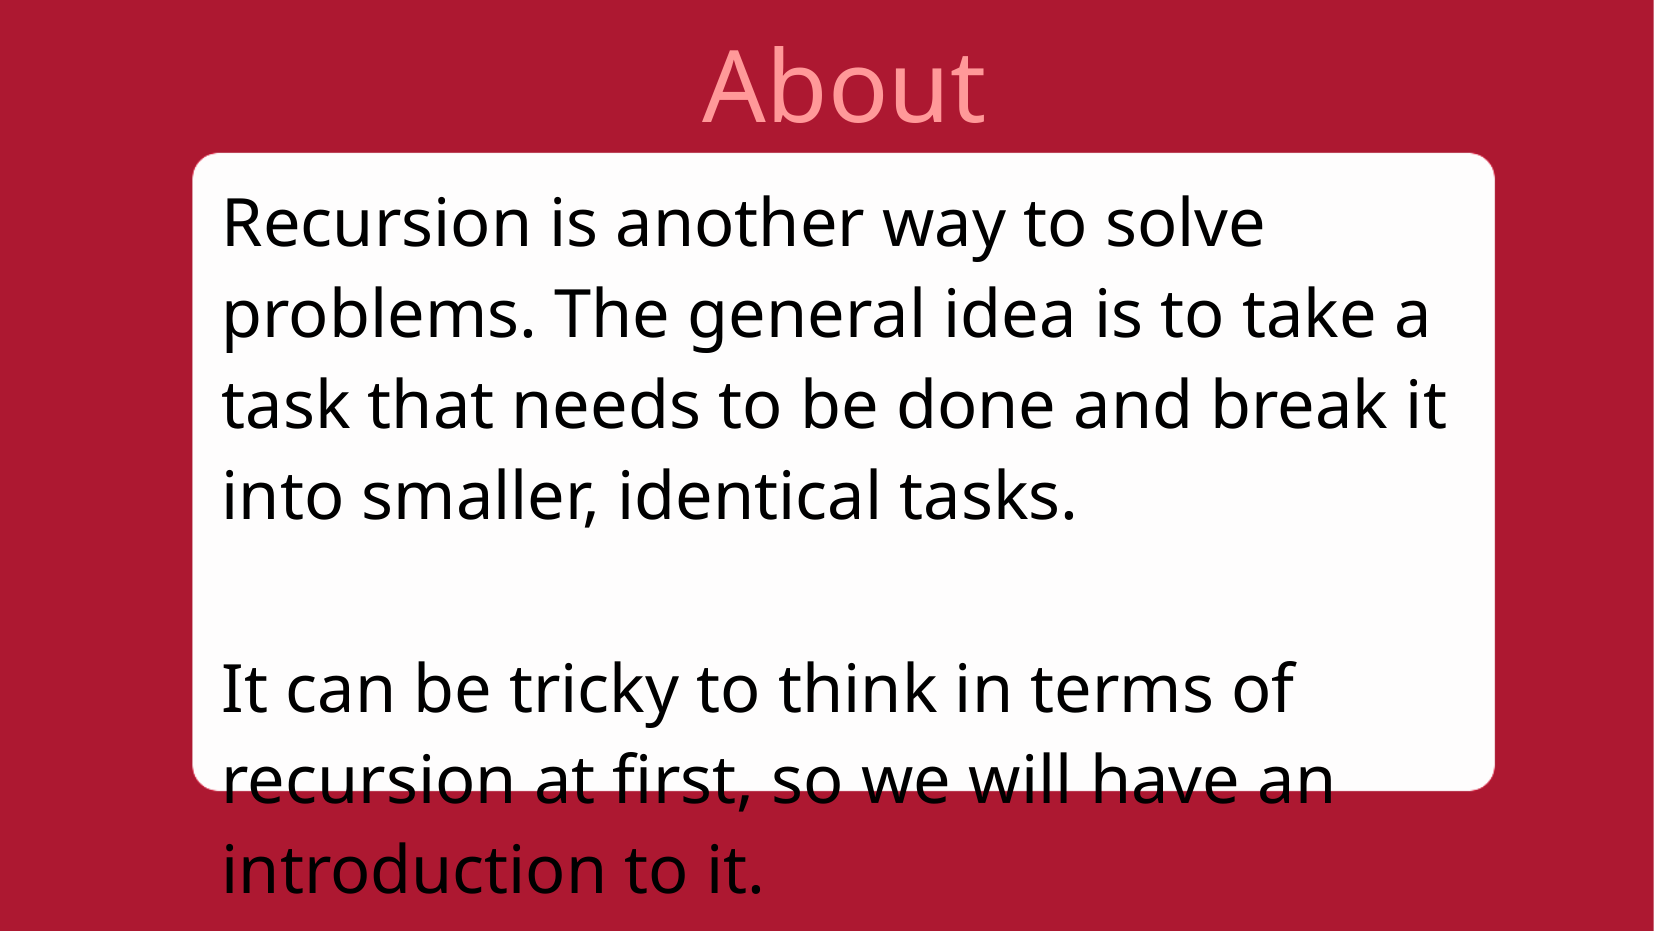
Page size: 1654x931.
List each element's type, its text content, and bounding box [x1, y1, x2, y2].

picture [0, 0, 1654, 931]
text_box Recursion is another way to solve problems. The general idea is to take a task that needs to be done and break it into smaller, identical tasks. It can be tricky to think in terms of recursion at first, so we will have an introduction to it. [221, 175, 1477, 782]
title About [193, 19, 1496, 148]
